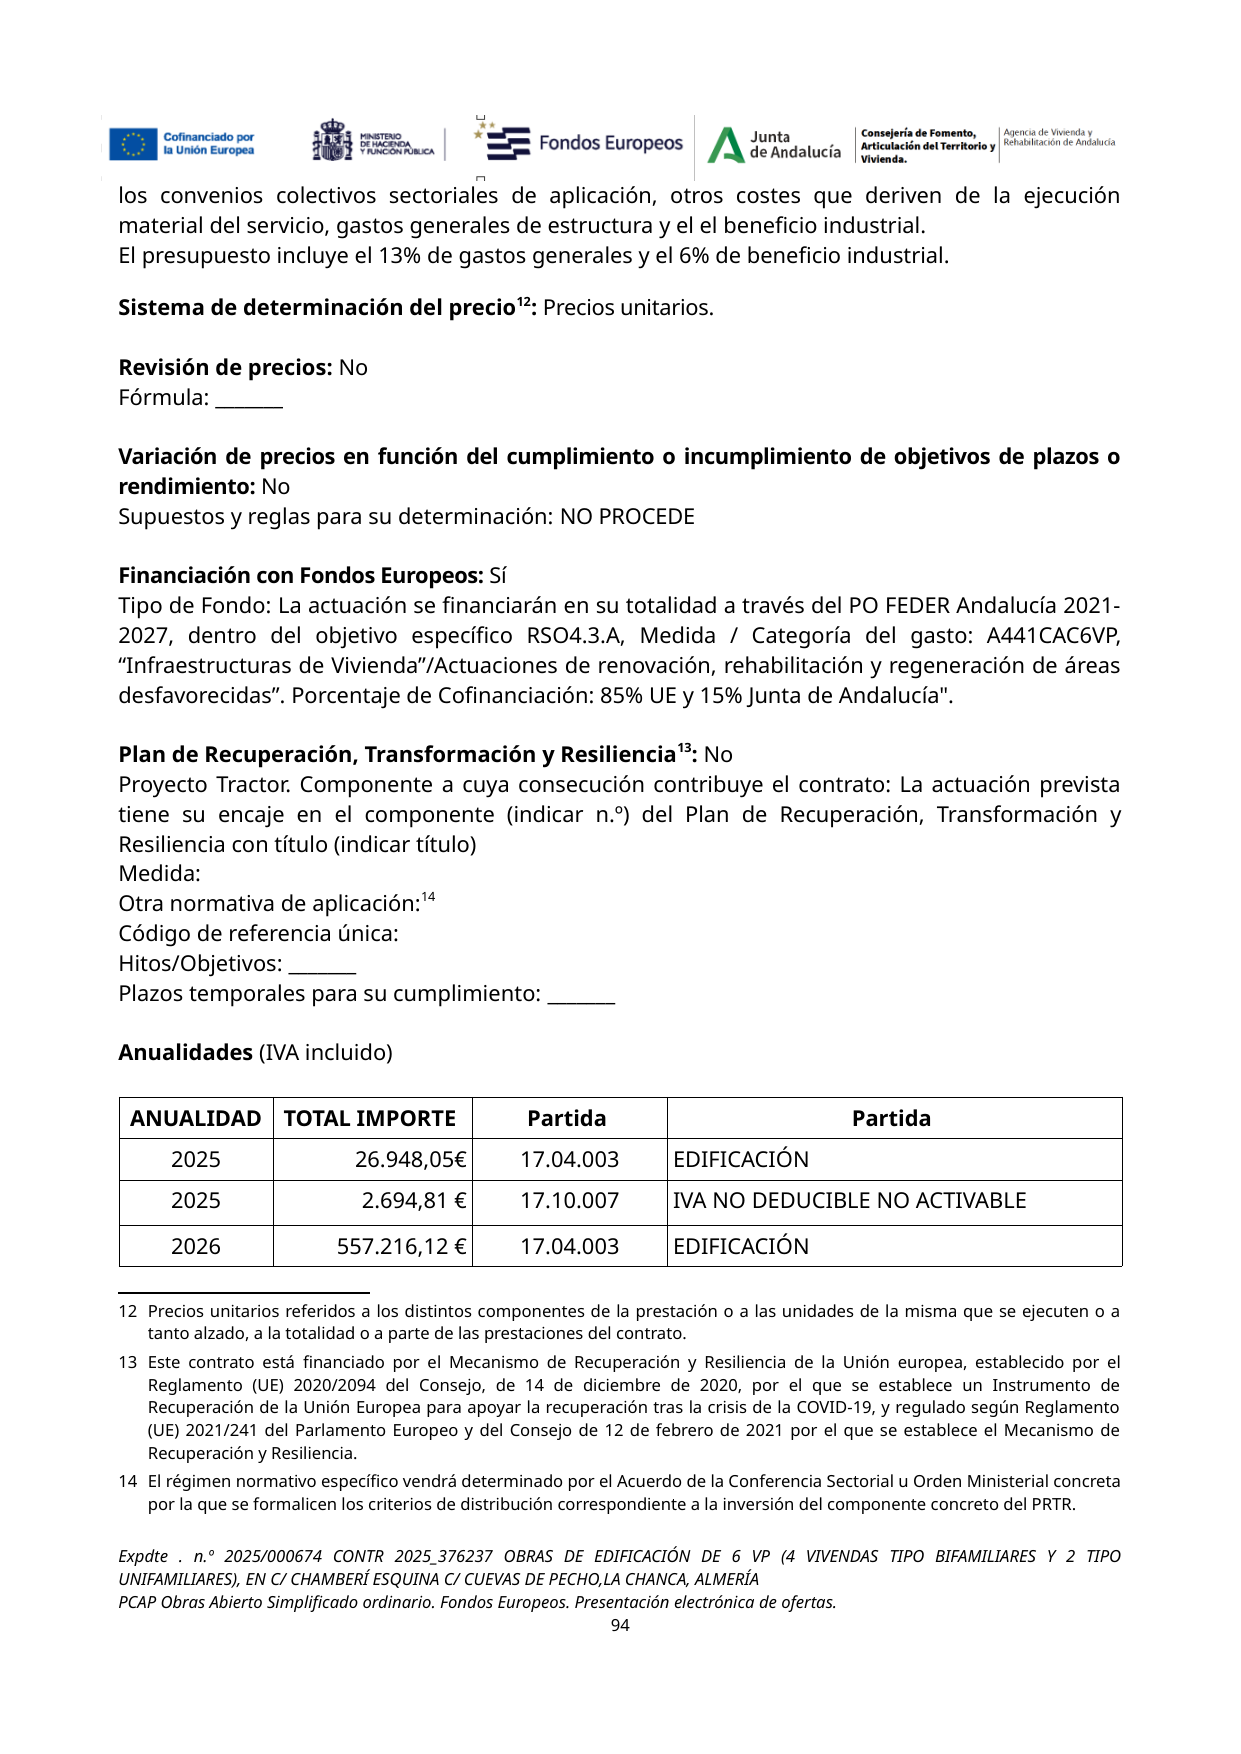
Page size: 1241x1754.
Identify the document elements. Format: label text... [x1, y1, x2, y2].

text Anualidades (IVA incluido) [118, 1037, 1122, 1067]
text Medida: [118, 858, 1122, 888]
text los convenios colectivos sectoriales de aplicación, otros costes que deriven de la ejecución material del servicio, gastos generales de estructura y el el beneficio industrial. [118, 181, 1122, 240]
table_header TOTAL IMPORTE [274, 1098, 472, 1138]
table_cell EDIFICACIÓN [668, 1226, 1122, 1266]
text Plazos temporales para su cumplimiento: _______ [118, 977, 1122, 1007]
picture [101, 112, 1128, 181]
table_cell 17.10.007 [473, 1181, 667, 1225]
text El presupuesto incluye el 13% de gastos generales y el 6% de beneficio industrial. [118, 240, 1122, 269]
table_header ANUALIDAD [120, 1098, 273, 1138]
table_cell 2025 [120, 1139, 273, 1179]
text Código de referencia única: [118, 918, 1122, 948]
text Supuestos y reglas para su determinación: NO PROCEDE [118, 501, 1122, 531]
table_cell IVA NO DEDUCIBLE NO ACTIVABLE [668, 1181, 1122, 1225]
table_cell 2.694,81 € [274, 1181, 472, 1225]
table_cell 2026 [120, 1226, 273, 1266]
table_cell 557.216,12 € [274, 1226, 472, 1266]
table_header Partida [473, 1098, 667, 1138]
text Otra normativa de aplicación: [118, 888, 1122, 918]
text Sistema de determinación del precio: Precios unitarios. [118, 292, 1122, 322]
text Financiación con Fondos Europeos: Sí [118, 560, 1122, 590]
table_cell EDIFICACIÓN [668, 1139, 1122, 1179]
text Proyecto Tractor. Componente a cuya consecución contribuye el contrato: La actuación prevista tiene su encaje en el componente (indicar n.º) del Plan de Recuperación, Transformación y Resiliencia con título (indicar título) [118, 769, 1122, 858]
text Precios unitarios referidos a los distintos componentes de la prestación o a las unidades de la misma que se ejecuten o a tanto alzado, a la totalidad o a parte de las prestaciones del contrato. [118, 1299, 1122, 1345]
table_cell 2025 [120, 1181, 273, 1225]
table_cell 17.04.003 [473, 1226, 667, 1266]
text Este contrato está financiado por el Mecanismo de Recuperación y Resiliencia de la Unión europea, establecido por el Reglamento (UE) 2020/2094 del Consejo, de 14 de diciembre de 2020, por el que se establece un Instrumento de Recuperación de la Unión Europea para apoyar la recuperación tras la crisis de la COVID-19, y regulado según Reglamento (UE) 2021/241 del Parlamento Europeo y del Consejo de 12 de febrero de 2021 por el que se establece el Mecanismo de Recuperación y Resiliencia. [118, 1351, 1122, 1464]
table_cell 26.948,05€ [274, 1139, 472, 1179]
text El régimen normativo específico vendrá determinado por el Acuerdo de la Conferencia Sectorial u Orden Ministerial concreta por la que se formalicen los criterios de distribución correspondiente a la inversión del componente concreto del PRTR. [118, 1470, 1122, 1516]
table_cell 17.04.003 [473, 1139, 667, 1179]
text Variación de precios en función del cumplimiento o incumplimiento de objetivos de plazos o rendimiento: No [118, 441, 1122, 501]
text Hitos/Objetivos: _______ [118, 948, 1122, 977]
text Plan de Recuperación, Transformación y Resiliencia: No [118, 739, 1122, 769]
text Fórmula: _______ [118, 382, 1122, 411]
text Tipo de Fondo: La actuación se financiarán en su totalidad a través del PO FEDER Andalucía 2021-2027, dentro del objetivo específico RSO4.3.A, Medida / Categoría del gasto: A441CAC6VP, “Infraestructuras de Vivienda”/Actuaciones de renovación, rehabilitación y regeneración de áreas desfavorecidas”. Porcentaje de Cofinanciación: 85% UE y 15% Junta de Andalucía". [118, 590, 1122, 709]
text Revisión de precios: No [118, 352, 1122, 382]
table_header Partida [668, 1098, 1122, 1138]
